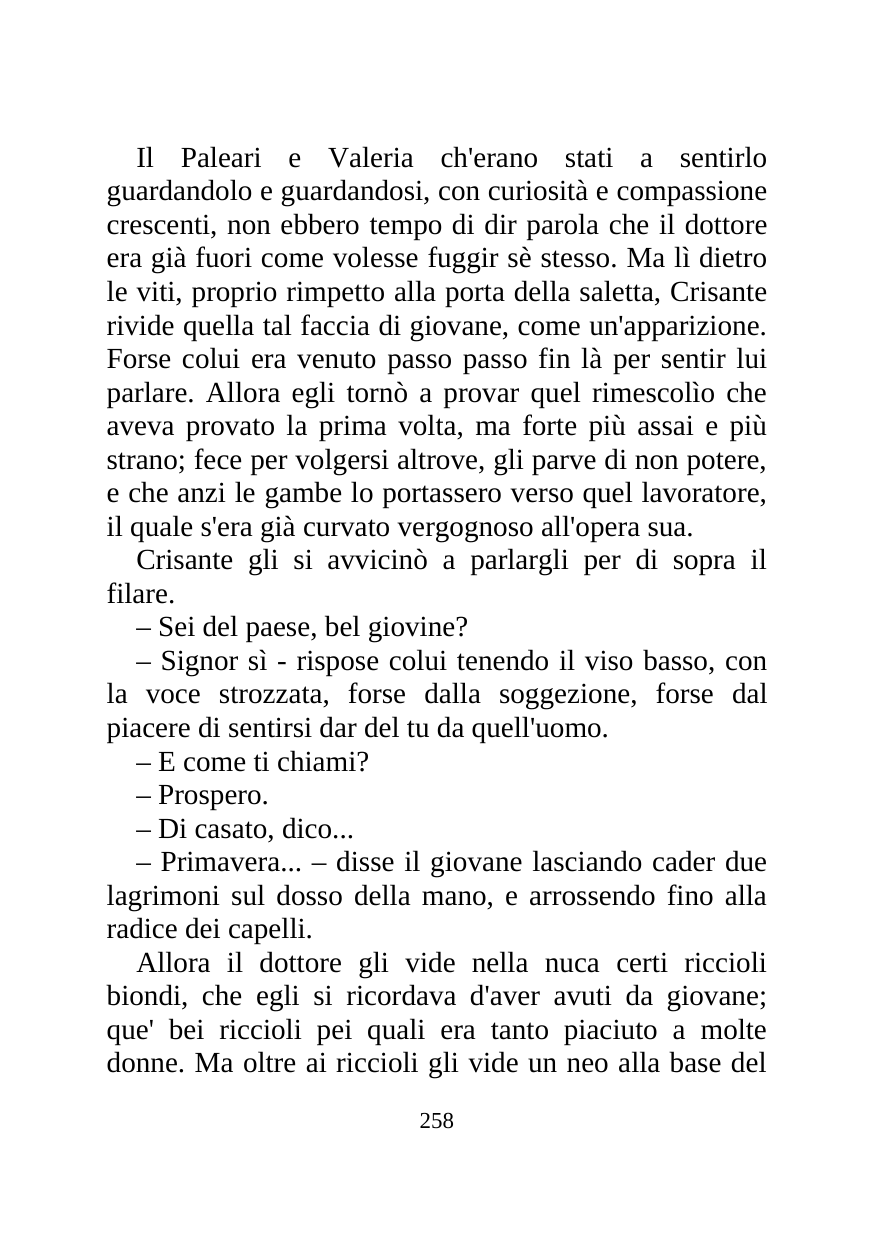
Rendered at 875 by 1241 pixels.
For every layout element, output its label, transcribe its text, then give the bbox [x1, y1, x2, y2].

text – Di casato, dico... [106, 811, 768, 844]
text Crisante gli si avvicinò a parlargli per di sopra il filare. [106, 542, 768, 609]
text – Sei del paese, bel giovine? [106, 609, 768, 643]
text Allora il dottore gli vide nella nuca certi riccioli biondi, che egli si ricordava d'aver avuti da giovane; que' bei riccioli pei quali era tanto piaciuto a molte donne. Ma oltre ai riccioli gli vide un neo alla base del [106, 945, 768, 1079]
text – Primavera... – disse il giovane lasciando cader due lagrimoni sul dosso della mano, e arrossendo fino alla radice dei capelli. [106, 844, 768, 945]
text Il Paleari e Valeria ch'erano stati a sentirlo guardandolo e guardandosi, con curiosità e compassione crescenti, non ebbero tempo di dir parola che il dottore era già fuori come volesse fuggir sè stesso. Ma lì dietro le viti, proprio rimpetto alla porta della saletta, Crisante rivide quella tal faccia di giovane, come un'apparizione. Forse colui era venuto passo passo fin là per sentir lui parlare. Allora egli tornò a provar quel rimescolìo che aveva provato la prima volta, ma forte più assai e più strano; fece per volgersi altrove, gli parve di non potere, e che anzi le gambe lo portassero verso quel lavoratore, il quale s'era già curvato vergognoso all'opera sua. [106, 140, 768, 542]
text – Prospero. [106, 777, 768, 811]
text – Signor sì - rispose colui tenendo il viso basso, con la voce strozzata, forse dalla soggezione, forse dal piacere di sentirsi dar del tu da quell'uomo. [106, 643, 768, 744]
text – E come ti chiami? [106, 744, 768, 777]
